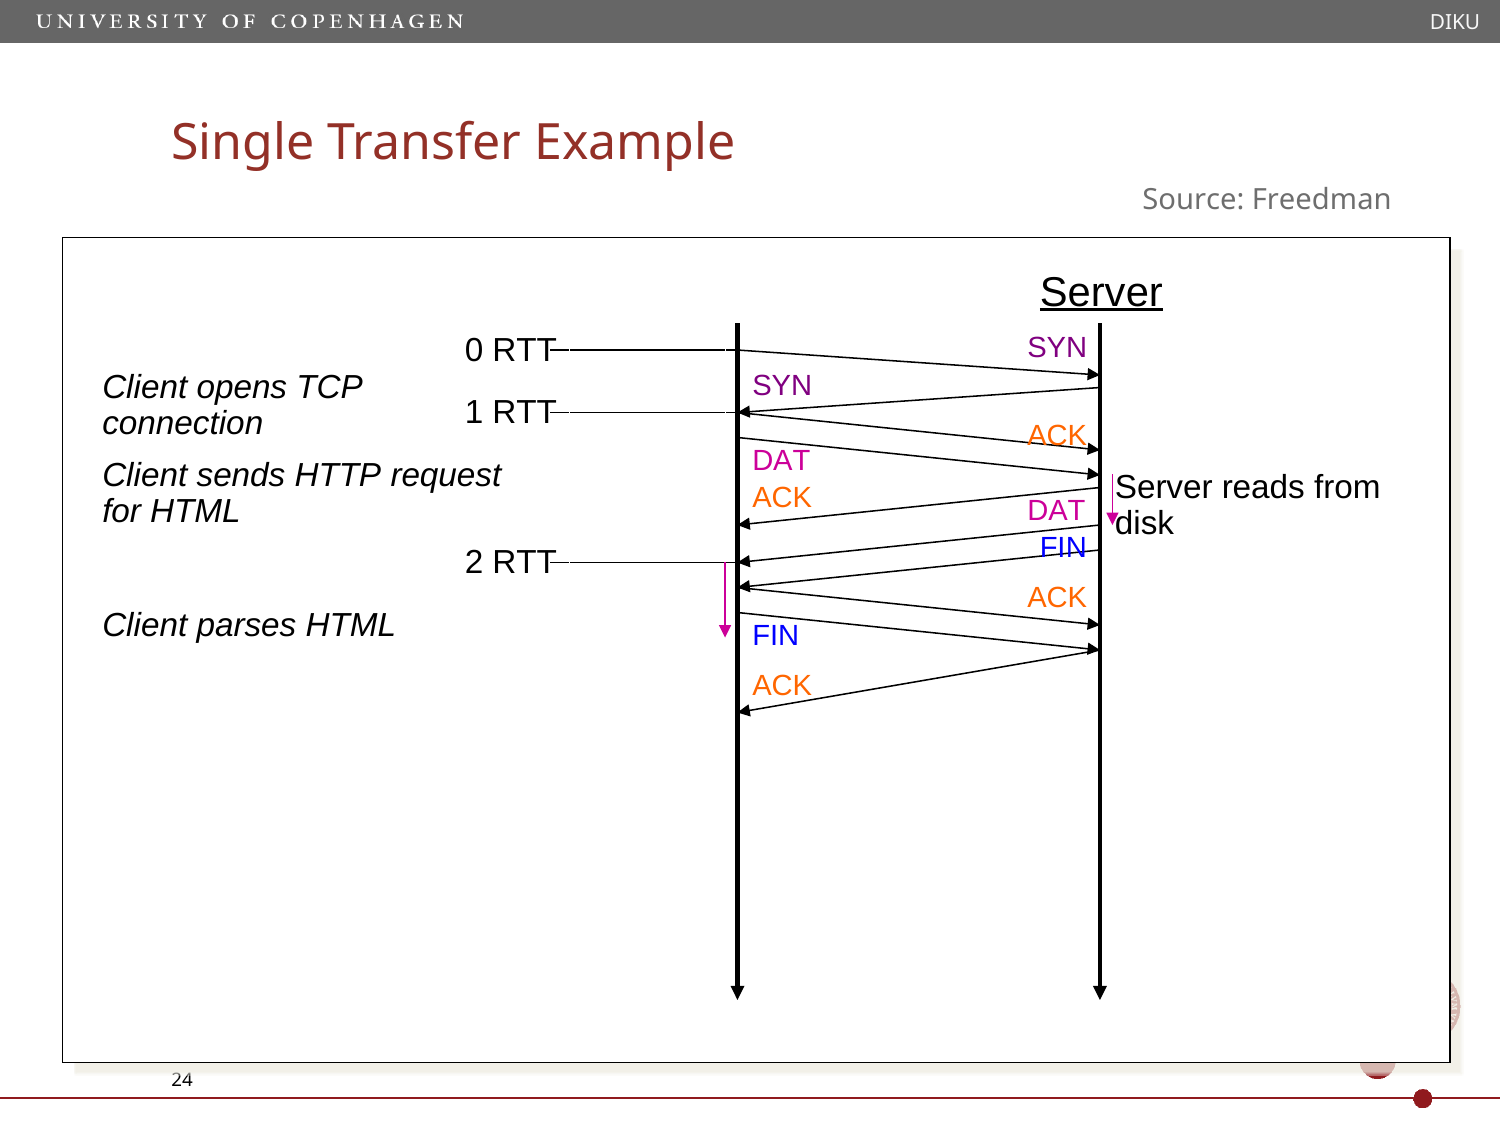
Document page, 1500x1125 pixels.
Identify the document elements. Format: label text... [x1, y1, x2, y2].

text_box [62, 237, 1450, 1063]
text_box Client parses HTML [87, 600, 538, 663]
text_box ACK [758, 490, 765, 499]
text_box ACK [1012, 575, 1113, 625]
text_box FIN [1024, 524, 1125, 575]
title Single Transfer Example [171, 75, 1329, 171]
text_box Server [1024, 262, 1188, 325]
text_box Server reads from disk [1099, 462, 1438, 526]
text_box 2 RTT [450, 537, 613, 601]
text_box ACK [737, 662, 838, 713]
text_box [171, 1067, 522, 1092]
text_box FIN [737, 612, 838, 662]
text_box 0 RTT [450, 324, 613, 387]
text_box 1 RTT [450, 387, 613, 451]
text_box DIKU [469, 0, 1495, 43]
text_box DAT [737, 437, 838, 488]
text_box ACK [1012, 412, 1113, 463]
text_box SYN [1012, 324, 1113, 375]
text_box Source: Freedman [1127, 172, 1447, 223]
text_box Client opens TCP connection [87, 362, 538, 425]
text_box DAT [1012, 487, 1099, 538]
picture [0, 910, 1500, 1122]
text_box Client sends HTTP request for HTML [87, 450, 538, 513]
text_box ACK [797, 488, 805, 497]
text_box SYN [737, 362, 838, 413]
text_box ACK [737, 488, 838, 525]
